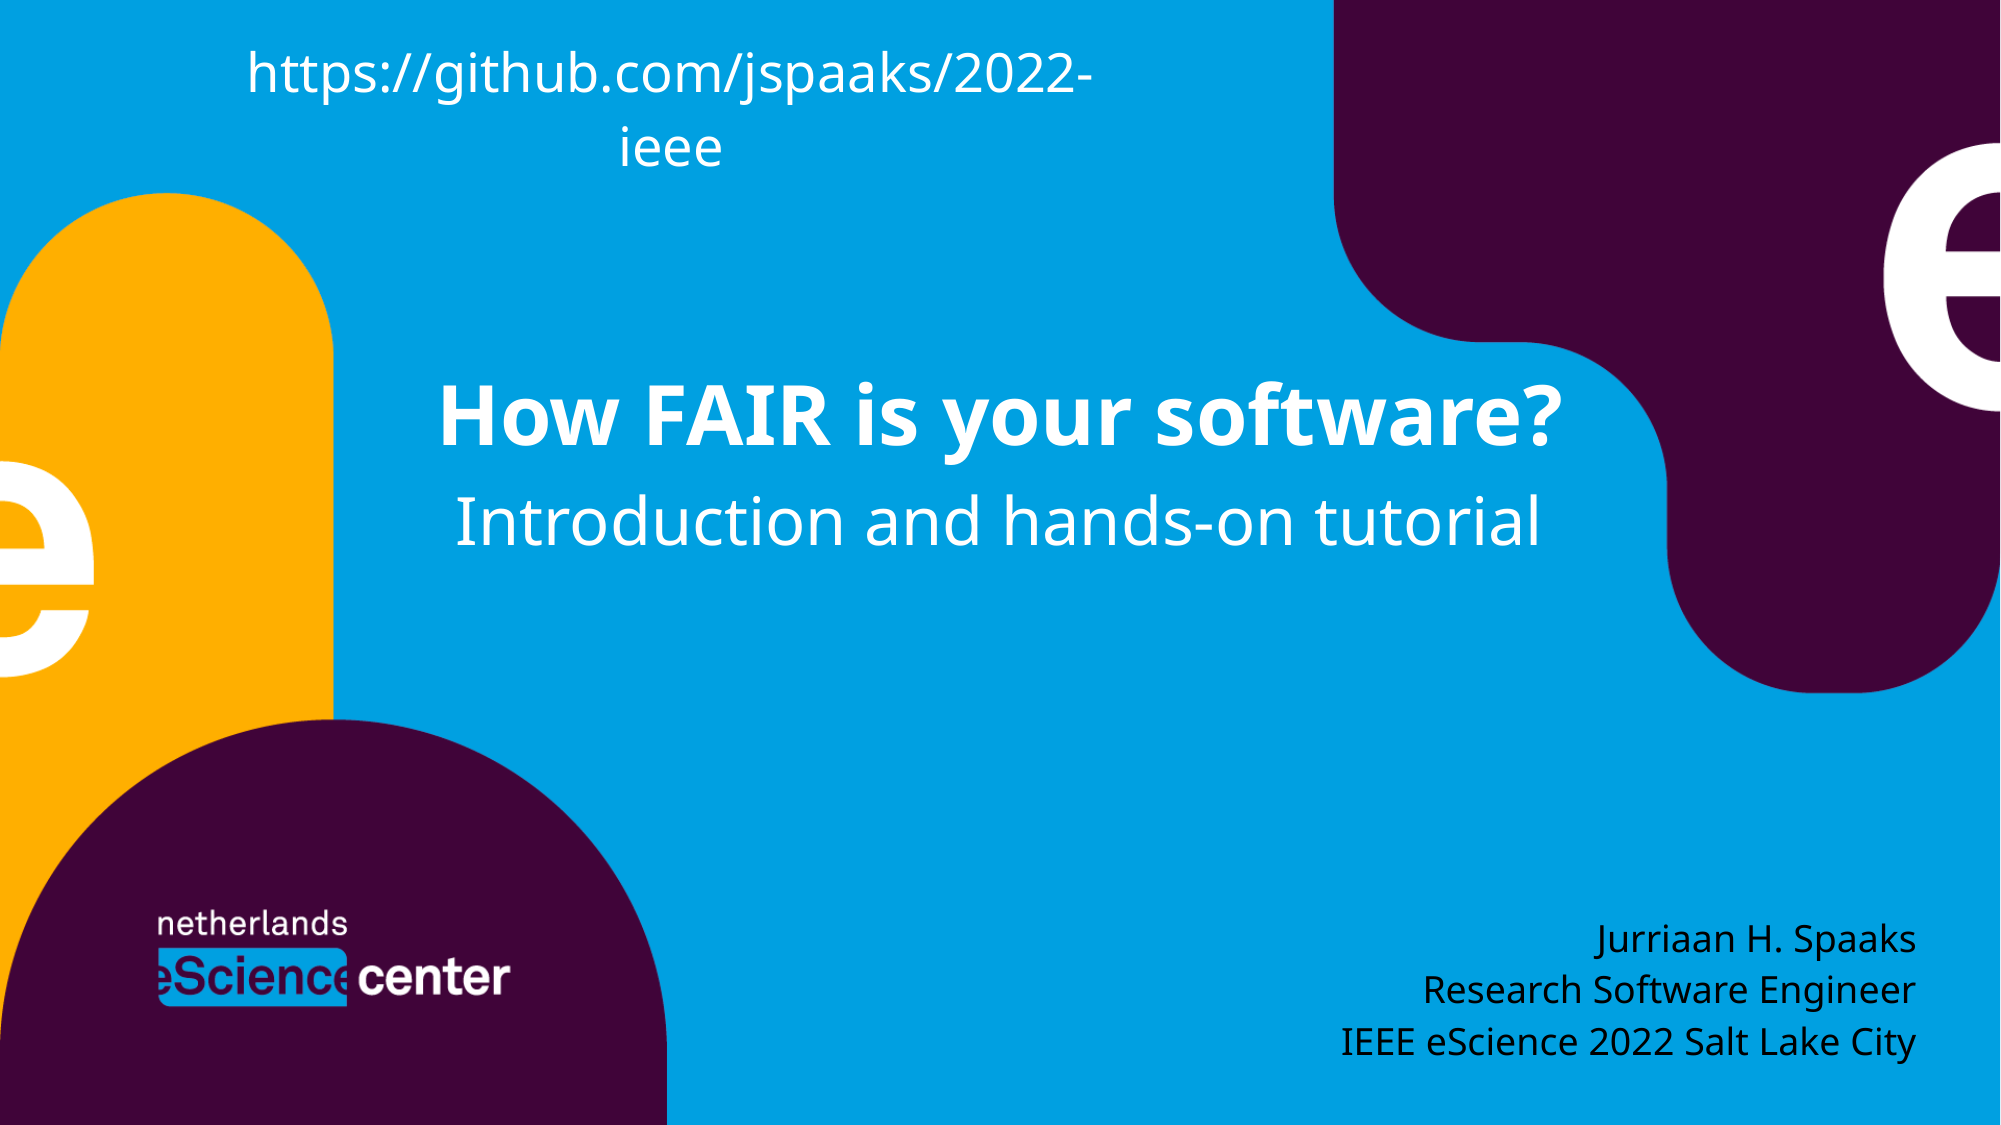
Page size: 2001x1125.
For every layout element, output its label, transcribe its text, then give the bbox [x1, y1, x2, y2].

picture [1334, 0, 2001, 693]
subtitle Introduction and hands-on tutorial [250, 470, 1750, 582]
text_box Jurriaan H. Spaaks Research Software Engineer IEEE eScience 2022 Salt Lake City [926, 860, 1932, 1074]
picture [0, 193, 666, 1125]
text_box https://github.com/jspaaks/2022-ieee [183, 27, 1159, 137]
title How FAIR is your software? [250, 351, 1750, 470]
